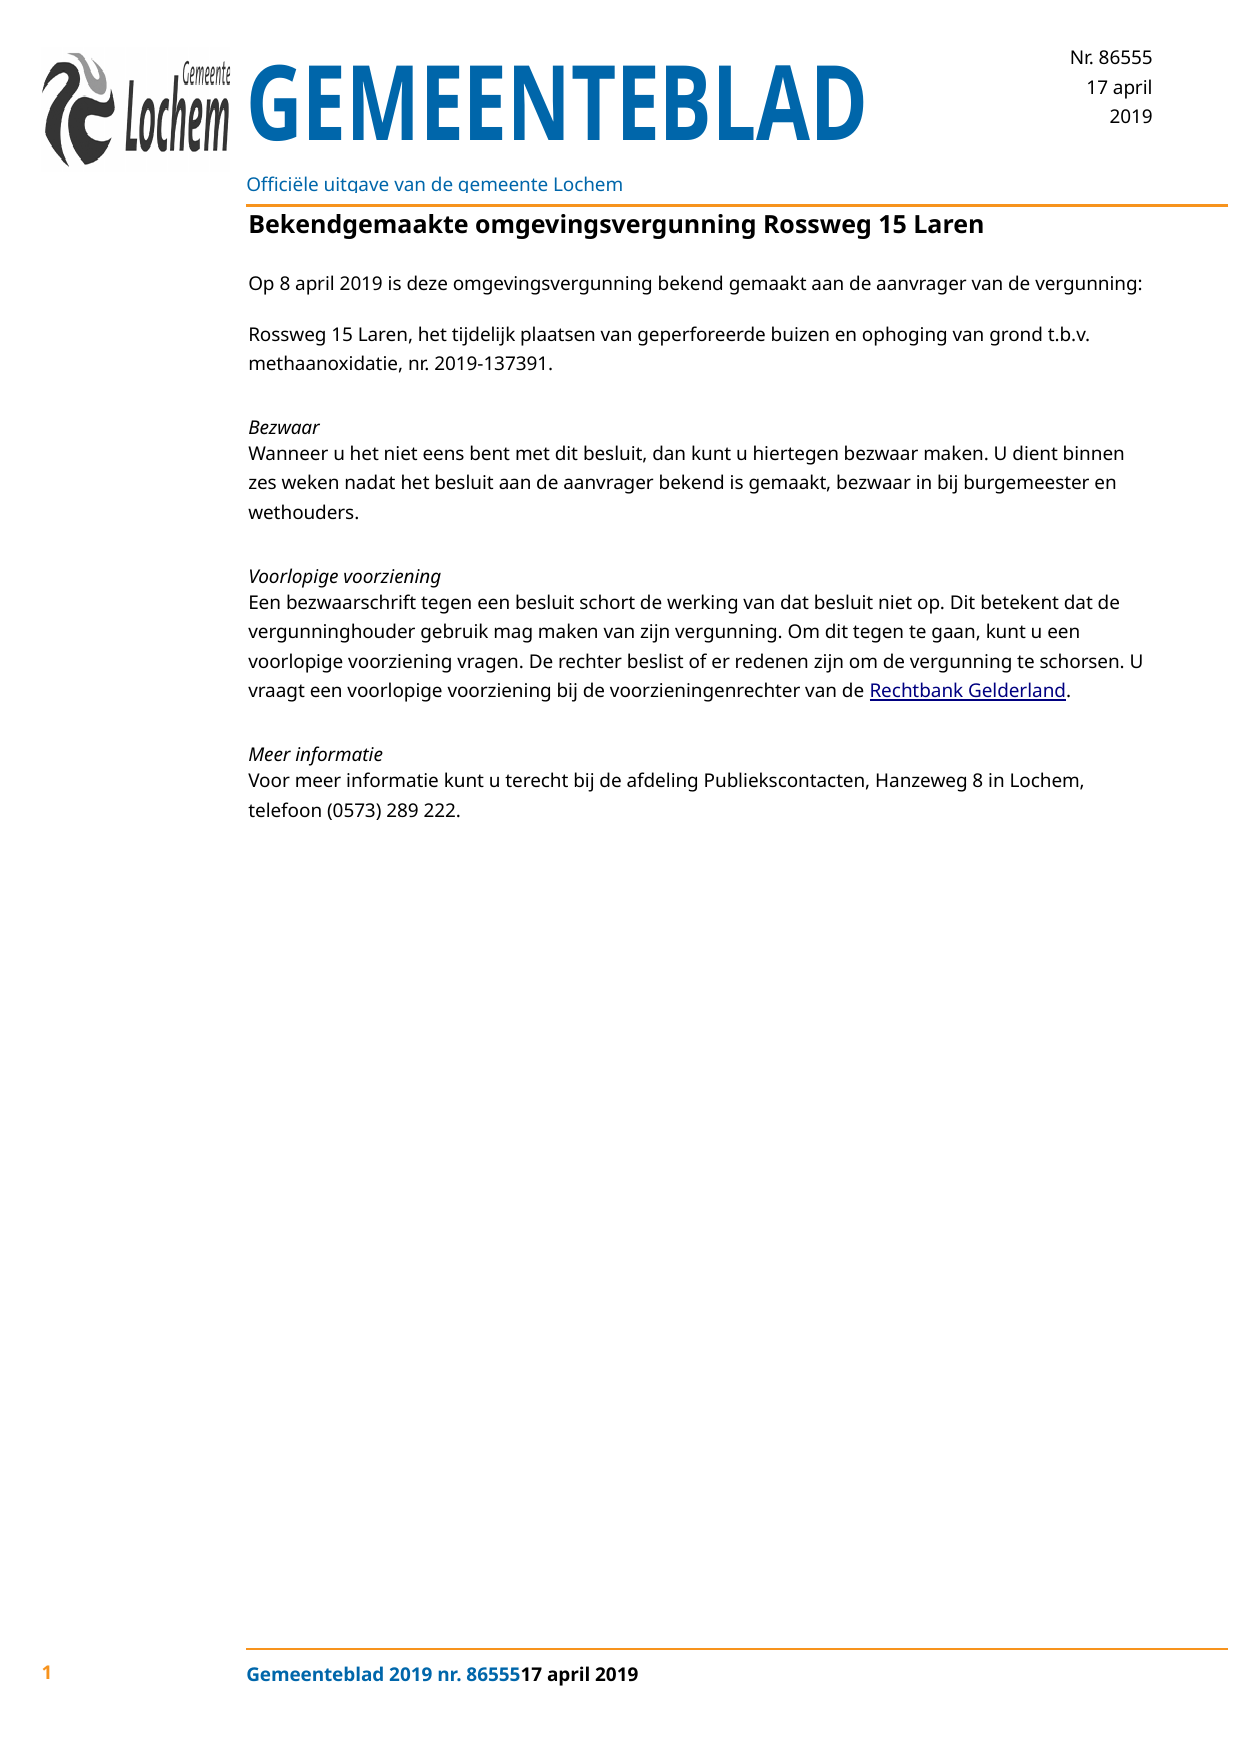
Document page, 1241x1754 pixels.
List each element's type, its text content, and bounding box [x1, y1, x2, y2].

text Bezwaar [248, 414, 1152, 440]
picture [41, 47, 231, 172]
text Wanneer u het niet eens bent met dit besluit, dan kunt u hiertegen bezwaar maken. U dient binnen zes weken nadat het besluit aan de aanvrager bekend is gemaakt, bezwaar in bij burgemeester en wethouders. [248, 440, 1152, 525]
text Rossweg 15 Laren, het tijdelijk plaatsen van geperforeerde buizen en ophoging van grond t.b.v. methaanoxidatie, nr. 2019-137391. [248, 321, 1152, 376]
text Bekendgemaakte omgevingsvergunning Rossweg 15 Laren [248, 207, 1152, 241]
text Een bezwaarschrift tegen een besluit schort de werking van dat besluit niet op. Dit betekent dat de vergunninghouder gebruik mag maken van zijn vergunning. Om dit tegen te gaan, kunt u een voorlopige voorziening vragen. De rechter beslist of er redenen zijn om de vergunning te schorsen. U vraagt een voorlopige voorziening bij de voorzieningenrechter van de Rechtbank Gelderland. [248, 589, 1152, 703]
text Voor meer informatie kunt u terecht bij de afdeling Publiekscontacten, Hanzeweg 8 in Lochem, telefoon (0573) 289 222. [248, 767, 1152, 823]
text Voorlopige voorziening [248, 563, 1152, 589]
text Op 8 april 2019 is deze omgevingsvergunning bekend gemaakt aan de aanvrager van de vergunning: [248, 270, 1152, 296]
text Meer informatie [248, 742, 1152, 767]
